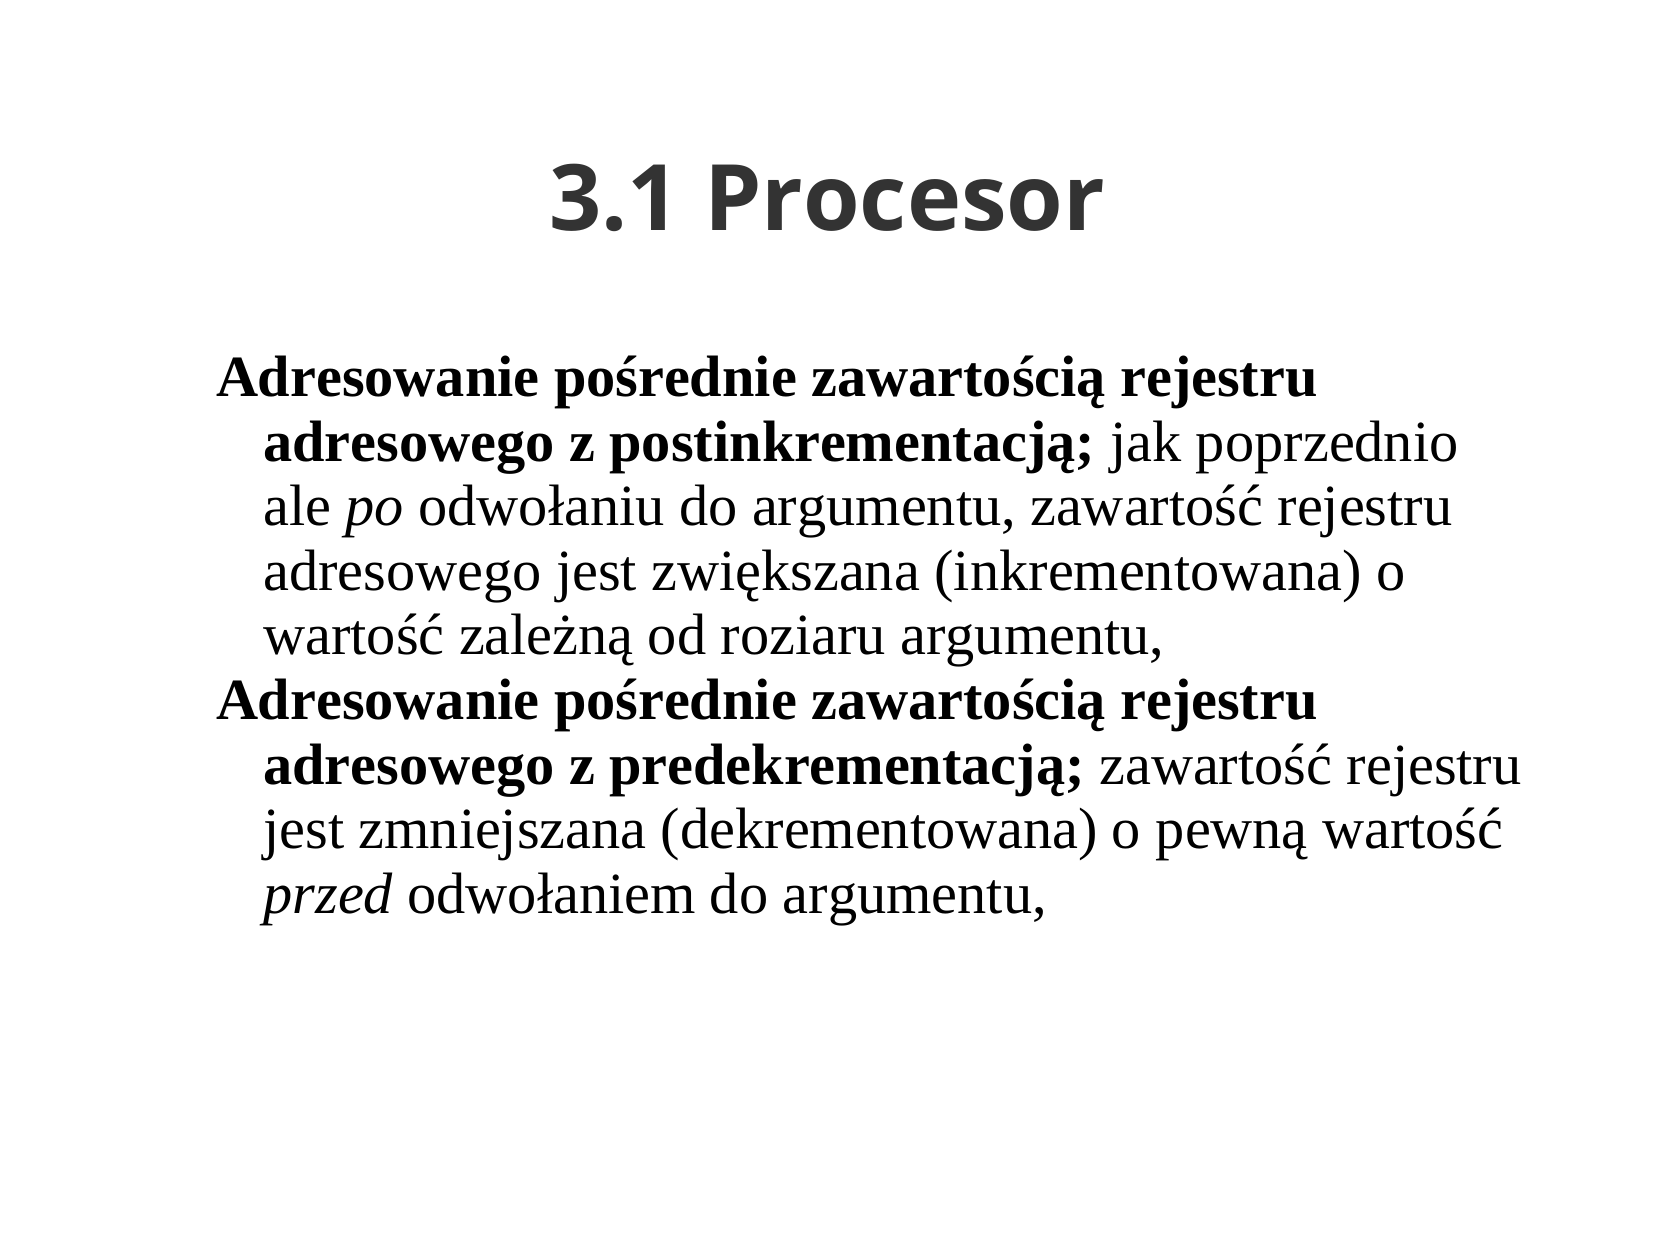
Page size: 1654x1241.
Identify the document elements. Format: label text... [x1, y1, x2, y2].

list Adresowanie pośrednie zawartością rejestru adresowego z postinkrementacją; jak poprzednio ale po odwołaniu do argumentu, zawartość rejestru adresowego jest zwiększana (inkrementowana) o wartość zależną od roziaru argumentu, Adresowanie pośrednie zawartością rejestru adresowego z predekrementacją; zawartość rejestru jest zmniejszana (dekrementowana) o pewną wartość przed odwołaniem do argumentu, [121, 344, 1534, 1112]
title 3.1 Procesor [121, 91, 1534, 299]
